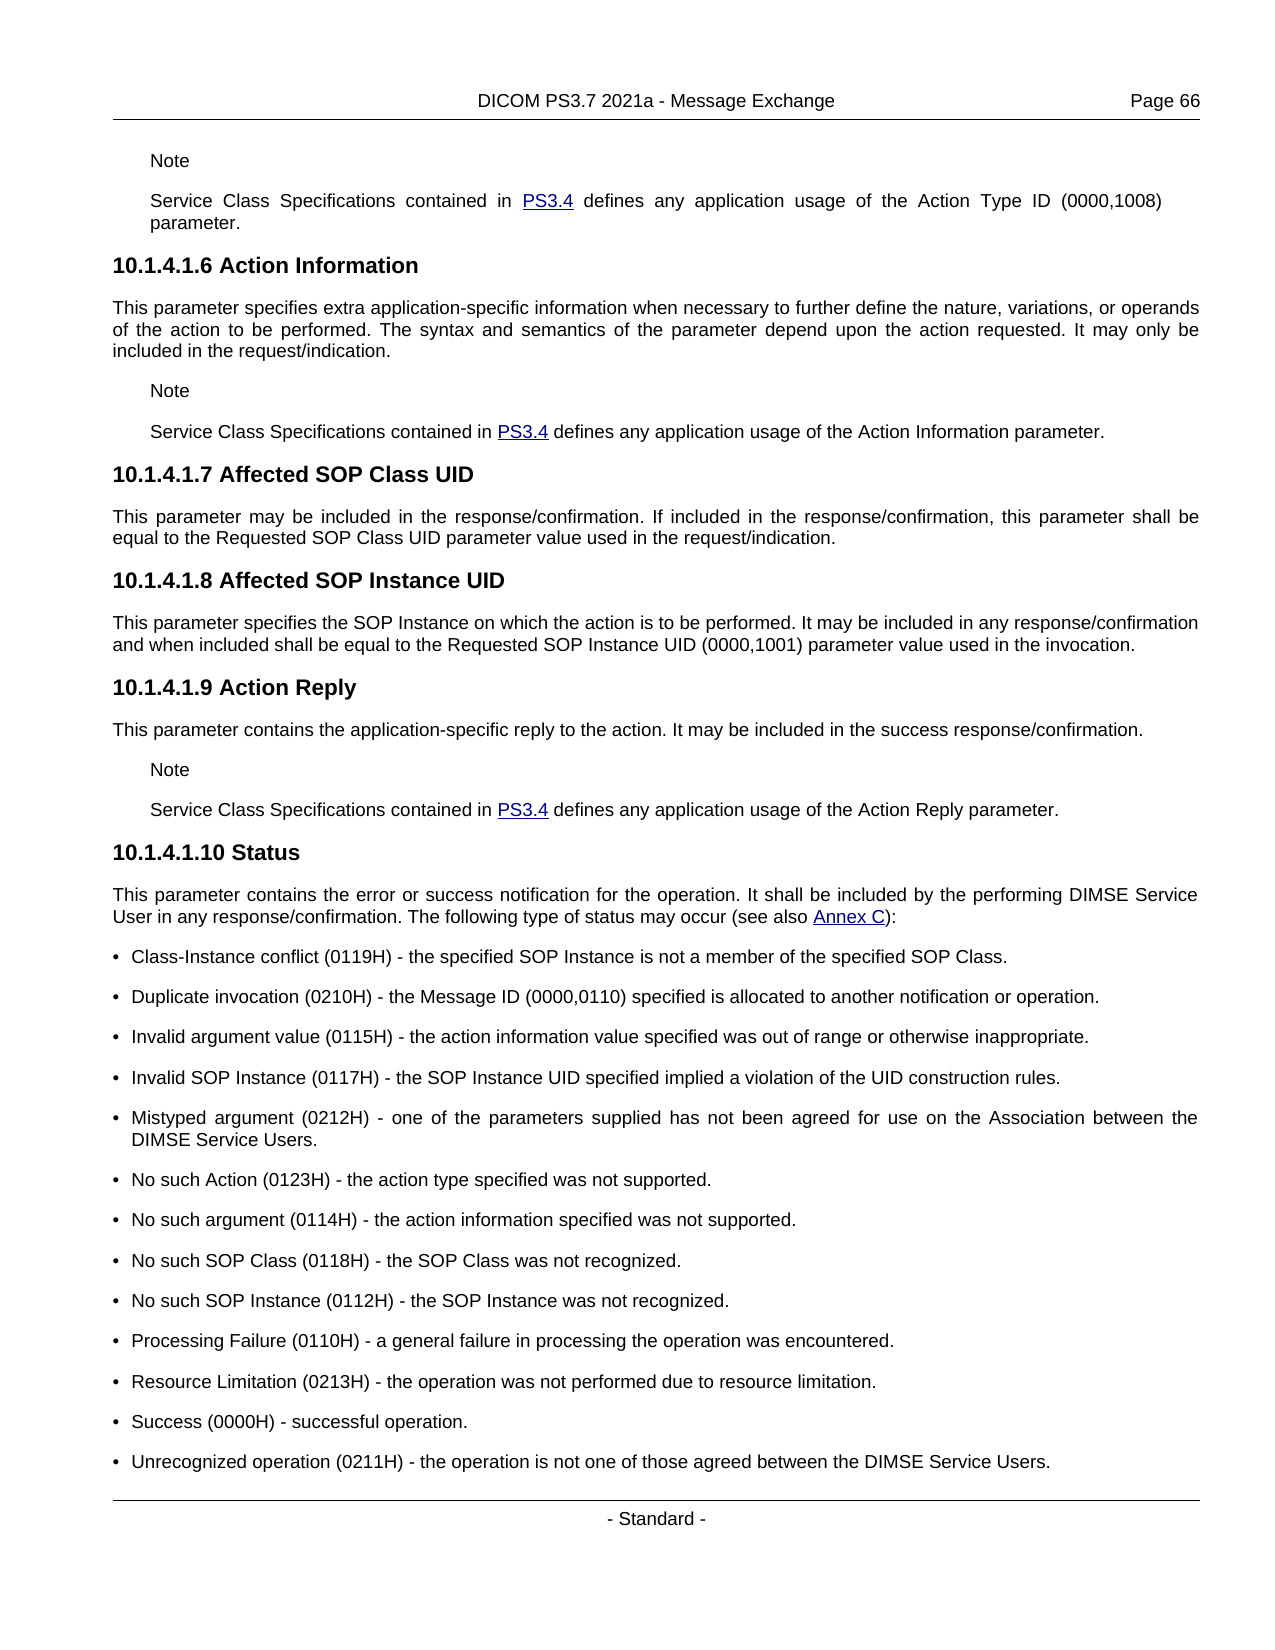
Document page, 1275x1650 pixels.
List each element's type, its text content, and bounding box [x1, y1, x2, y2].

text Service Class Specifications contained in PS3.4 defines any application usage of the Action Information parameter. [150, 421, 1162, 442]
text • Invalid argument value (0115H) - the action information value specified was out of range or otherwise inappropriate. [112, 1026, 1200, 1048]
text 10.1.4.1.10 Status [112, 839, 1200, 865]
text • No such argument (0114H) - the action information specified was not supported. [112, 1209, 1200, 1231]
text • No such Action (0123H) - the action type specified was not supported. [112, 1169, 1200, 1190]
text • No such SOP Instance (0112H) - the SOP Instance was not recognized. [112, 1290, 1200, 1311]
text • No such SOP Class (0118H) - the SOP Class was not recognized. [112, 1249, 1200, 1271]
text 10.1.4.1.9 Action Reply [112, 674, 1200, 699]
text • Processing Failure (0110H) - a general failure in processing the operation was encountered. [112, 1330, 1200, 1352]
text Note [150, 150, 1162, 172]
text Service Class Specifications contained in PS3.4 defines any application usage of the Action Type ID (0000,1008) parameter. [150, 190, 1162, 233]
text Service Class Specifications contained in PS3.4 defines any application usage of the Action Reply parameter. [150, 799, 1162, 821]
text Note [150, 759, 1162, 780]
text • Unrecognized operation (0211H) - the operation is not one of those agreed between the DIMSE Service Users. [112, 1451, 1200, 1473]
text Note [150, 380, 1162, 402]
text • Duplicate invocation (0210H) - the Message ID (0000,0110) specified is allocated to another notification or operation. [112, 986, 1200, 1008]
text • Invalid SOP Instance (0117H) - the SOP Instance UID specified implied a violation of the UID construction rules. [112, 1067, 1200, 1088]
text This parameter may be included in the response/confirmation. If included in the response/confirmation, this parameter shall be equal to the Requested SOP Class UID parameter value used in the request/indication. [112, 505, 1200, 548]
text 10.1.4.1.7 Affected SOP Class UID [112, 461, 1200, 487]
text This parameter contains the application-specific reply to the action. It may be included in the success response/confirmation. [112, 718, 1200, 740]
text This parameter specifies extra application-specific information when necessary to further define the nature, variations, or operands of the action to be performed. The syntax and semantics of the parameter depend upon the action requested. It may only be included in the request/indication. [112, 297, 1200, 361]
text • Success (0000H) - successful operation. [112, 1411, 1200, 1432]
text 10.1.4.1.8 Affected SOP Instance UID [112, 567, 1200, 593]
text 10.1.4.1.6 Action Information [112, 252, 1200, 278]
text This parameter specifies the SOP Instance on which the action is to be performed. It may be included in any response/confirmation and when included shall be equal to the Requested SOP Instance UID (0000,1001) parameter value used in the invocation. [112, 612, 1200, 655]
text • Mistyped argument (0212H) - one of the parameters supplied has not been agreed for use on the Association between the DIMSE Service Users. [112, 1107, 1200, 1150]
text This parameter contains the error or success notification for the operation. It shall be included by the performing DIMSE Service User in any response/confirmation. The following type of status may occur (see also Annex C): [112, 884, 1200, 927]
text • Resource Limitation (0213H) - the operation was not performed due to resource limitation. [112, 1370, 1200, 1392]
text • Class-Instance conflict (0119H) - the specified SOP Instance is not a member of the specified SOP Class. [112, 946, 1200, 967]
